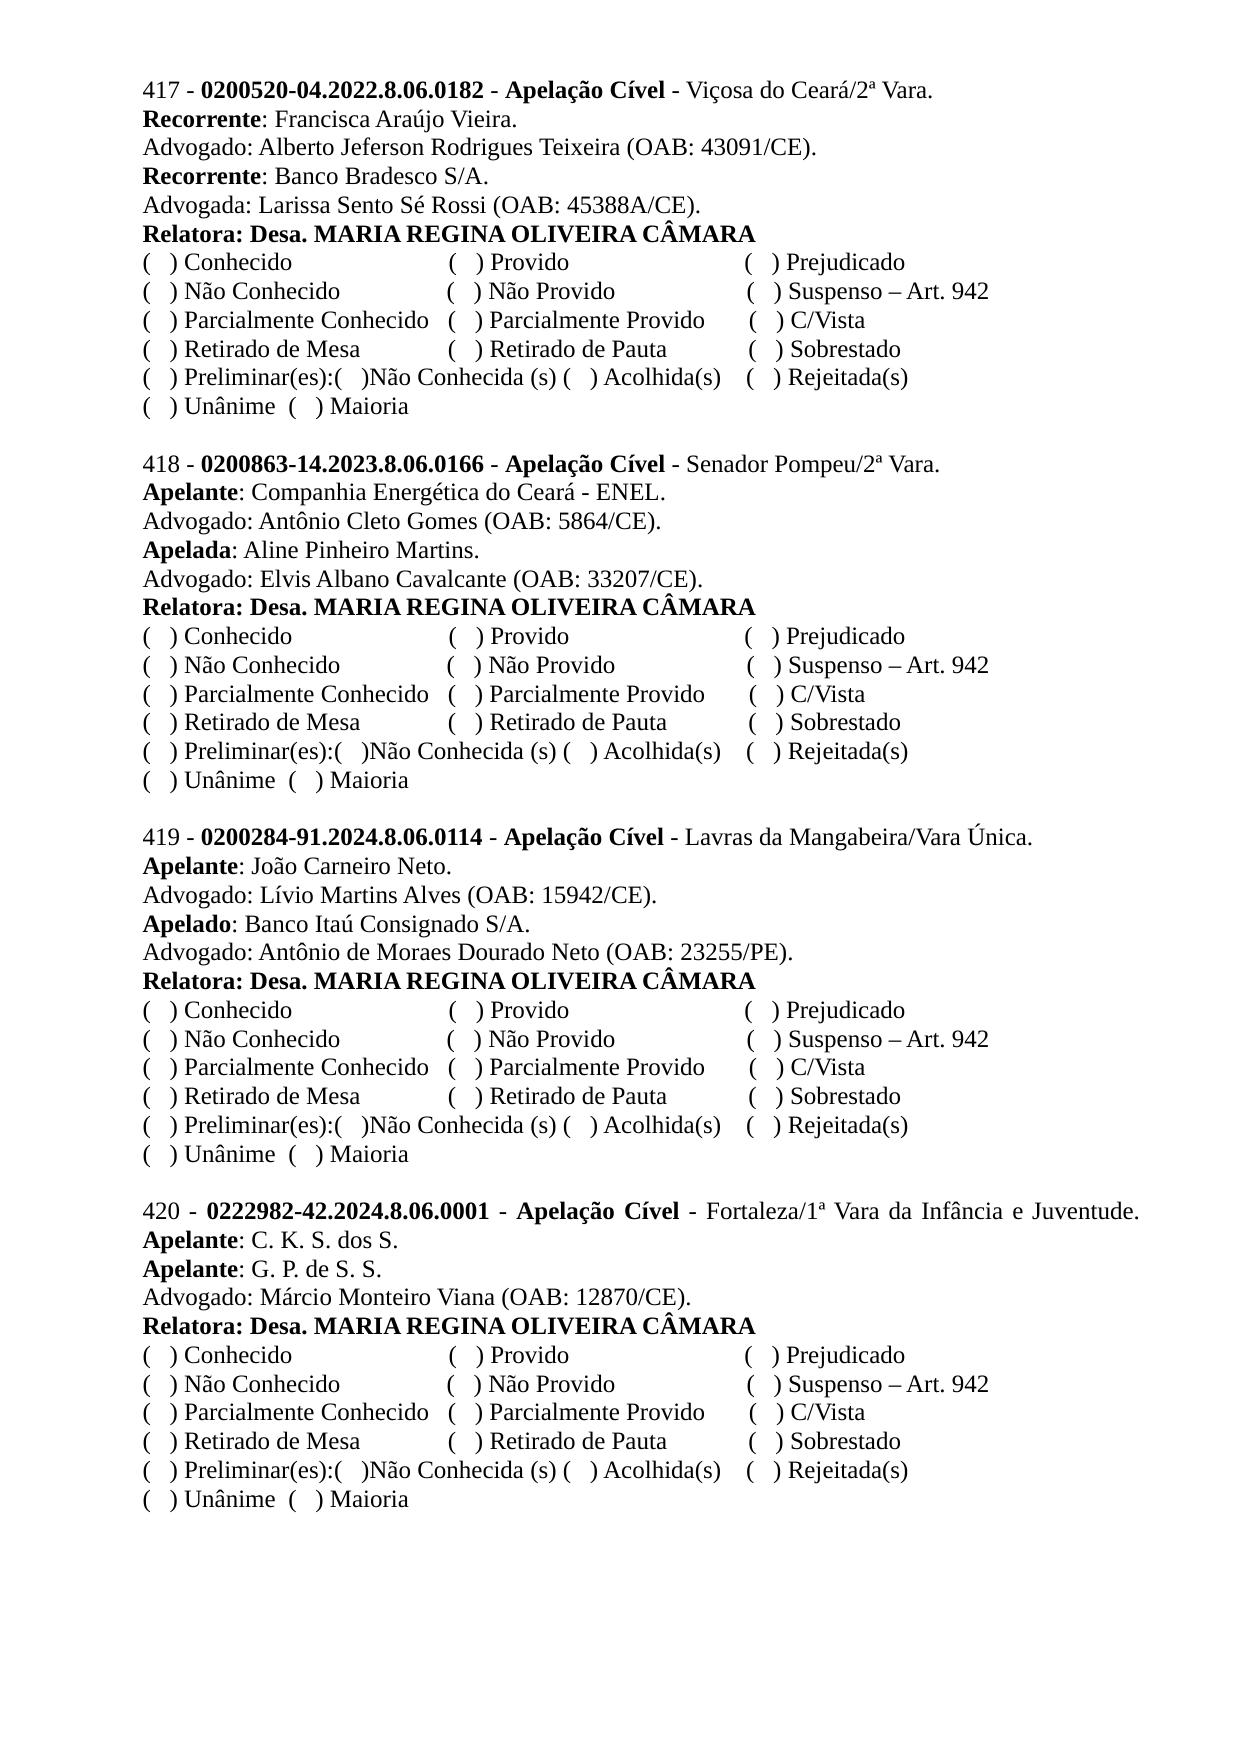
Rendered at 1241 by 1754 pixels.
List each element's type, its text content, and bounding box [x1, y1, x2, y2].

text 420 - 0222982-42.2024.8.06.0001 - Apelação Cível - Fortaleza/1ª Vara da Infância e Juventude. Apelante: C. K. S. dos S. [142, 1196, 1141, 1254]
text Advogado: Elvis Albano Cavalcante (OAB: 33207/CE). [142, 564, 1141, 592]
text Recorrente: Francisca Araújo Vieira. [142, 104, 1141, 132]
text Relatora: Desa. MARIA REGINA OLIVEIRA CÂMARA [142, 592, 1141, 621]
text Apelante: Companhia Energética do Ceará - ENEL. [142, 477, 1141, 506]
text Relatora: Desa. MARIA REGINA OLIVEIRA CÂMARA [142, 1311, 1141, 1340]
text Apelado: Banco Itaú Consignado S/A. [142, 909, 1141, 937]
text ( ) Preliminar(es):( )Não Conhecida (s) ( ) Acolhida(s) ( ) Rejeitada(s) [142, 1110, 1158, 1139]
text ( ) Preliminar(es):( )Não Conhecida (s) ( ) Acolhida(s) ( ) Rejeitada(s) [142, 736, 1158, 765]
text ( ) Unânime ( ) Maioria [142, 391, 1158, 420]
text ( ) Retirado de Mesa ( ) Retirado de Pauta ( ) Sobrestado [142, 707, 1158, 736]
text 418 - 0200863-14.2023.8.06.0166 - Apelação Cível - Senador Pompeu/2ª Vara. [142, 449, 1141, 477]
text Apelante: G. P. de S. S. [142, 1254, 1141, 1282]
text ( ) Unânime ( ) Maioria [142, 1139, 1158, 1167]
text Recorrente: Banco Bradesco S/A. [142, 161, 1141, 190]
text ( ) Retirado de Mesa ( ) Retirado de Pauta ( ) Sobrestado [142, 334, 1158, 362]
text ( ) Conhecido ( ) Provido ( ) Prejudicado [142, 621, 1141, 650]
text Advogada: Larissa Sento Sé Rossi (OAB: 45388A/CE). [142, 190, 1141, 219]
text ( ) Retirado de Mesa ( ) Retirado de Pauta ( ) Sobrestado [142, 1081, 1158, 1110]
text ( ) Não Conhecido ( ) Não Provido ( ) Suspenso – Art. 942 [142, 1024, 1158, 1052]
text ( ) Parcialmente Conhecido ( ) Parcialmente Provido ( ) C/Vista [142, 305, 1158, 334]
text ( ) Unânime ( ) Maioria [142, 765, 1158, 794]
text ( ) Conhecido ( ) Provido ( ) Prejudicado [142, 247, 1141, 276]
text Relatora: Desa. MARIA REGINA OLIVEIRA CÂMARA [142, 219, 1141, 247]
text ( ) Conhecido ( ) Provido ( ) Prejudicado [142, 1340, 1141, 1369]
text ( ) Preliminar(es):( )Não Conhecida (s) ( ) Acolhida(s) ( ) Rejeitada(s) [142, 1455, 1158, 1484]
text ( ) Parcialmente Conhecido ( ) Parcialmente Provido ( ) C/Vista [142, 679, 1158, 707]
text Advogado: Antônio de Moraes Dourado Neto (OAB: 23255/PE). [142, 937, 1141, 966]
text Advogado: Lívio Martins Alves (OAB: 15942/CE). [142, 880, 1141, 909]
text ( ) Parcialmente Conhecido ( ) Parcialmente Provido ( ) C/Vista [142, 1397, 1158, 1426]
text 419 - 0200284-91.2024.8.06.0114 - Apelação Cível - Lavras da Mangabeira/Vara Única. [142, 822, 1141, 851]
text Advogado: Antônio Cleto Gomes (OAB: 5864/CE). [142, 506, 1141, 535]
text ( ) Preliminar(es):( )Não Conhecida (s) ( ) Acolhida(s) ( ) Rejeitada(s) [142, 362, 1158, 391]
text Apelada: Aline Pinheiro Martins. [142, 535, 1141, 564]
text 417 - 0200520-04.2022.8.06.0182 - Apelação Cível - Viçosa do Ceará/2ª Vara. [142, 75, 1141, 104]
text ( ) Não Conhecido ( ) Não Provido ( ) Suspenso – Art. 942 [142, 276, 1158, 305]
text ( ) Unânime ( ) Maioria [142, 1484, 1158, 1512]
text ( ) Conhecido ( ) Provido ( ) Prejudicado [142, 995, 1141, 1024]
text ( ) Não Conhecido ( ) Não Provido ( ) Suspenso – Art. 942 [142, 1369, 1158, 1397]
text Relatora: Desa. MARIA REGINA OLIVEIRA CÂMARA [142, 966, 1141, 995]
text ( ) Não Conhecido ( ) Não Provido ( ) Suspenso – Art. 942 [142, 650, 1158, 679]
text Advogado: Alberto Jeferson Rodrigues Teixeira (OAB: 43091/CE). [142, 132, 1141, 161]
text ( ) Retirado de Mesa ( ) Retirado de Pauta ( ) Sobrestado [142, 1426, 1158, 1455]
text ( ) Parcialmente Conhecido ( ) Parcialmente Provido ( ) C/Vista [142, 1052, 1158, 1081]
text Advogado: Márcio Monteiro Viana (OAB: 12870/CE). [142, 1282, 1141, 1311]
text Apelante: João Carneiro Neto. [142, 851, 1141, 880]
